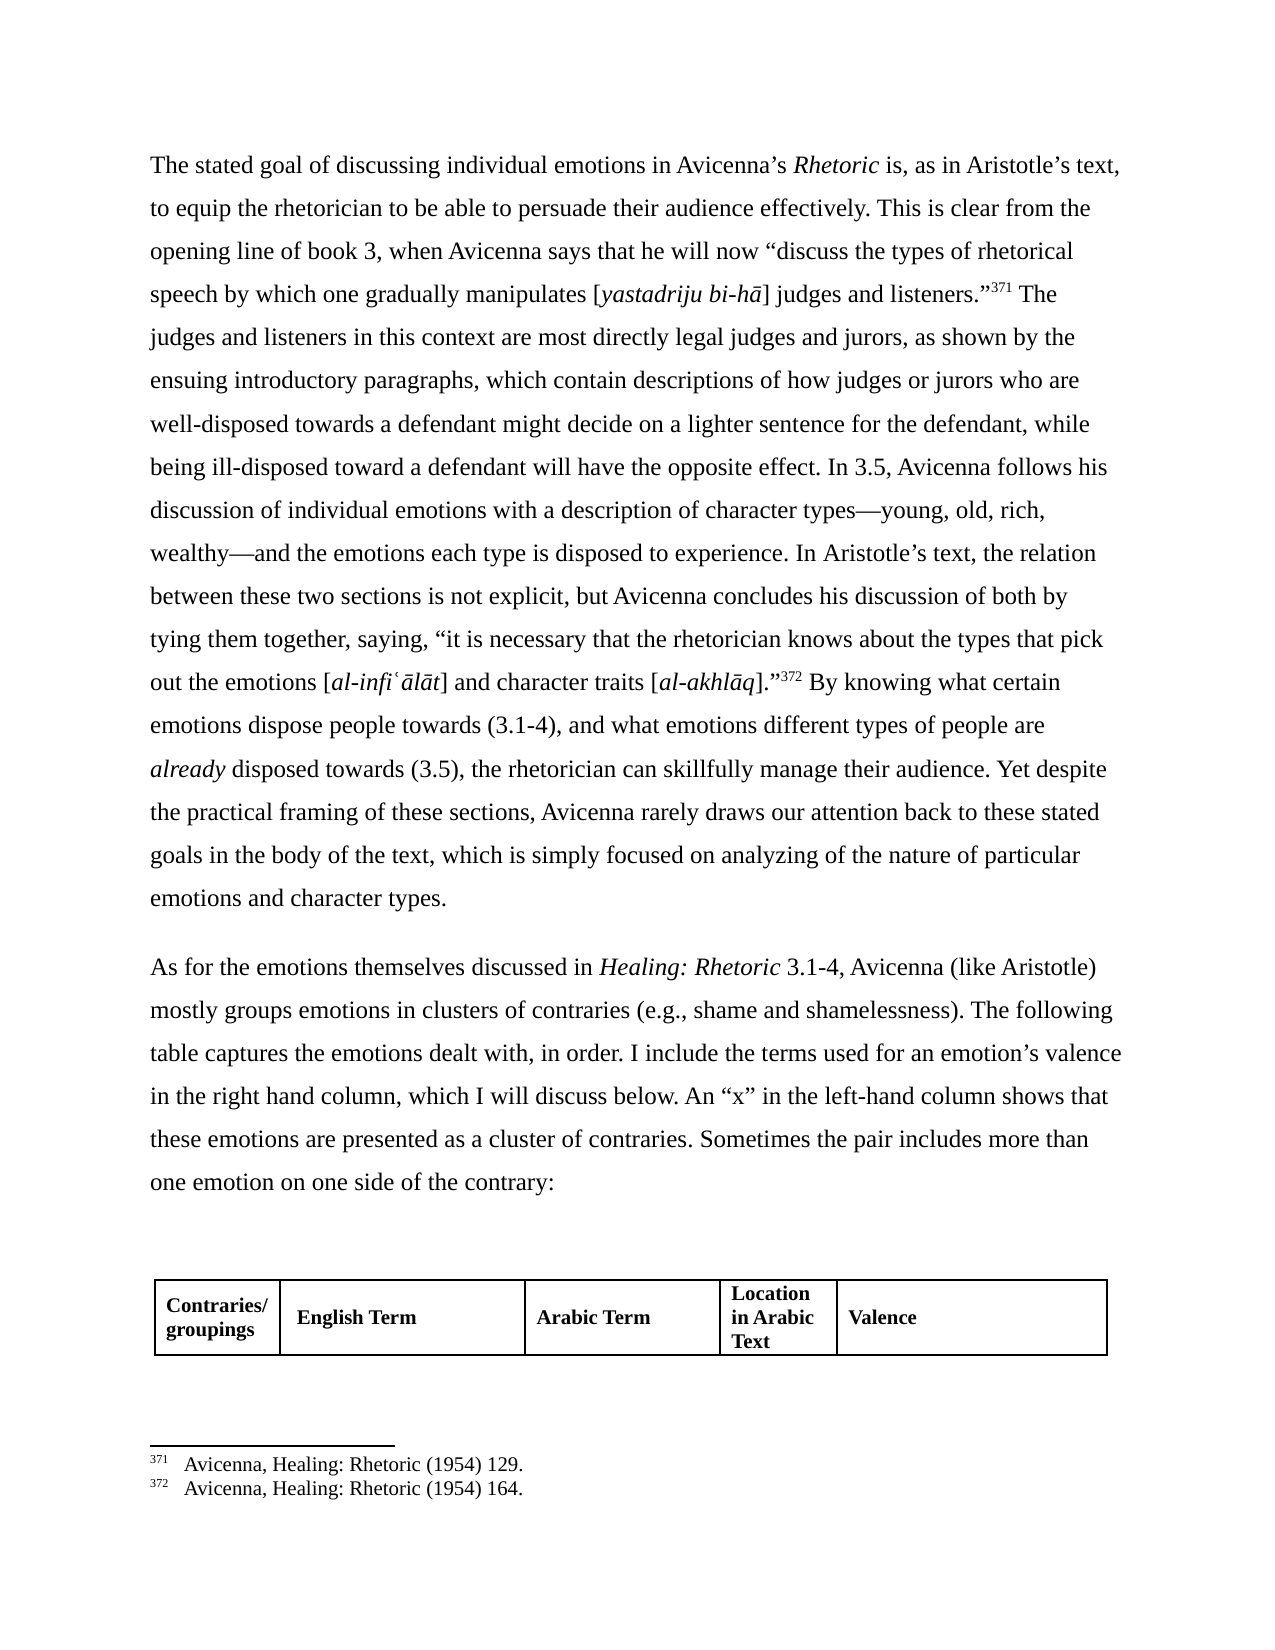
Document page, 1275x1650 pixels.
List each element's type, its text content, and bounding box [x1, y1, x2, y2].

text The stated goal of discussing individual emotions in Avicenna’s Rhetoric is, as in Aristotle’s text, to equip the rhetorician to be able to persuade their audience effectively. This is clear from the opening line of book 3, when Avicenna says that he will now “discuss the types of rhetorical speech by which one gradually manipulates [yastadriju bi-hā] judges and listeners.” The judges and listeners in this context are most directly legal judges and jurors, as shown by the ensuing introductory paragraphs, which contain descriptions of how judges or jurors who are well-disposed towards a defendant might decide on a lighter sentence for the defendant, while being ill-disposed toward a defendant will have the opposite effect. In 3.5, Avicenna follows his discussion of individual emotions with a description of character types—young, old, rich, wealthy—and the emotions each type is disposed to experience. In Aristotle’s text, the relation between these two sections is not explicit, but Avicenna concludes his discussion of both by tying them together, saying, “it is necessary that the rhetorician knows about the types that pick out the emotions [al-infiʿālāt] and character traits [al-akhlāq].” By knowing what certain emotions dispose people towards (3.1-4), and what emotions different types of people are already disposed towards (3.5), the rhetorician can skillfully manage their audience. Yet despite the practical framing of these sections, Avicenna rarely draws our attention back to these stated goals in the body of the text, which is simply focused on analyzing of the nature of particular emotions and character types. [150, 150, 1125, 912]
table_header English Term [281, 1281, 524, 1353]
text Avicenna, Healing: Rhetoric (1954) 164. [150, 1476, 1125, 1500]
text Avicenna, Healing: Rhetoric (1954) 129. [150, 1452, 1125, 1476]
table_header Valence [838, 1281, 1106, 1353]
table_header Location in Arabic Text [721, 1281, 836, 1353]
table_header Arabic Term [526, 1281, 719, 1353]
text As for the emotions themselves discussed in Healing: Rhetoric 3.1-4, Avicenna (like Aristotle) mostly groups emotions in clusters of contraries (e.g., shame and shamelessness). The following table captures the emotions dealt with, in order. I include the terms used for an emotion’s valence in the right hand column, which I will discuss below. An “x” in the left-hand column shows that these emotions are presented as a cluster of contraries. Sometimes the pair includes more than one emotion on one side of the contrary: [150, 952, 1125, 1196]
table_header Contraries/groupings [156, 1281, 279, 1353]
